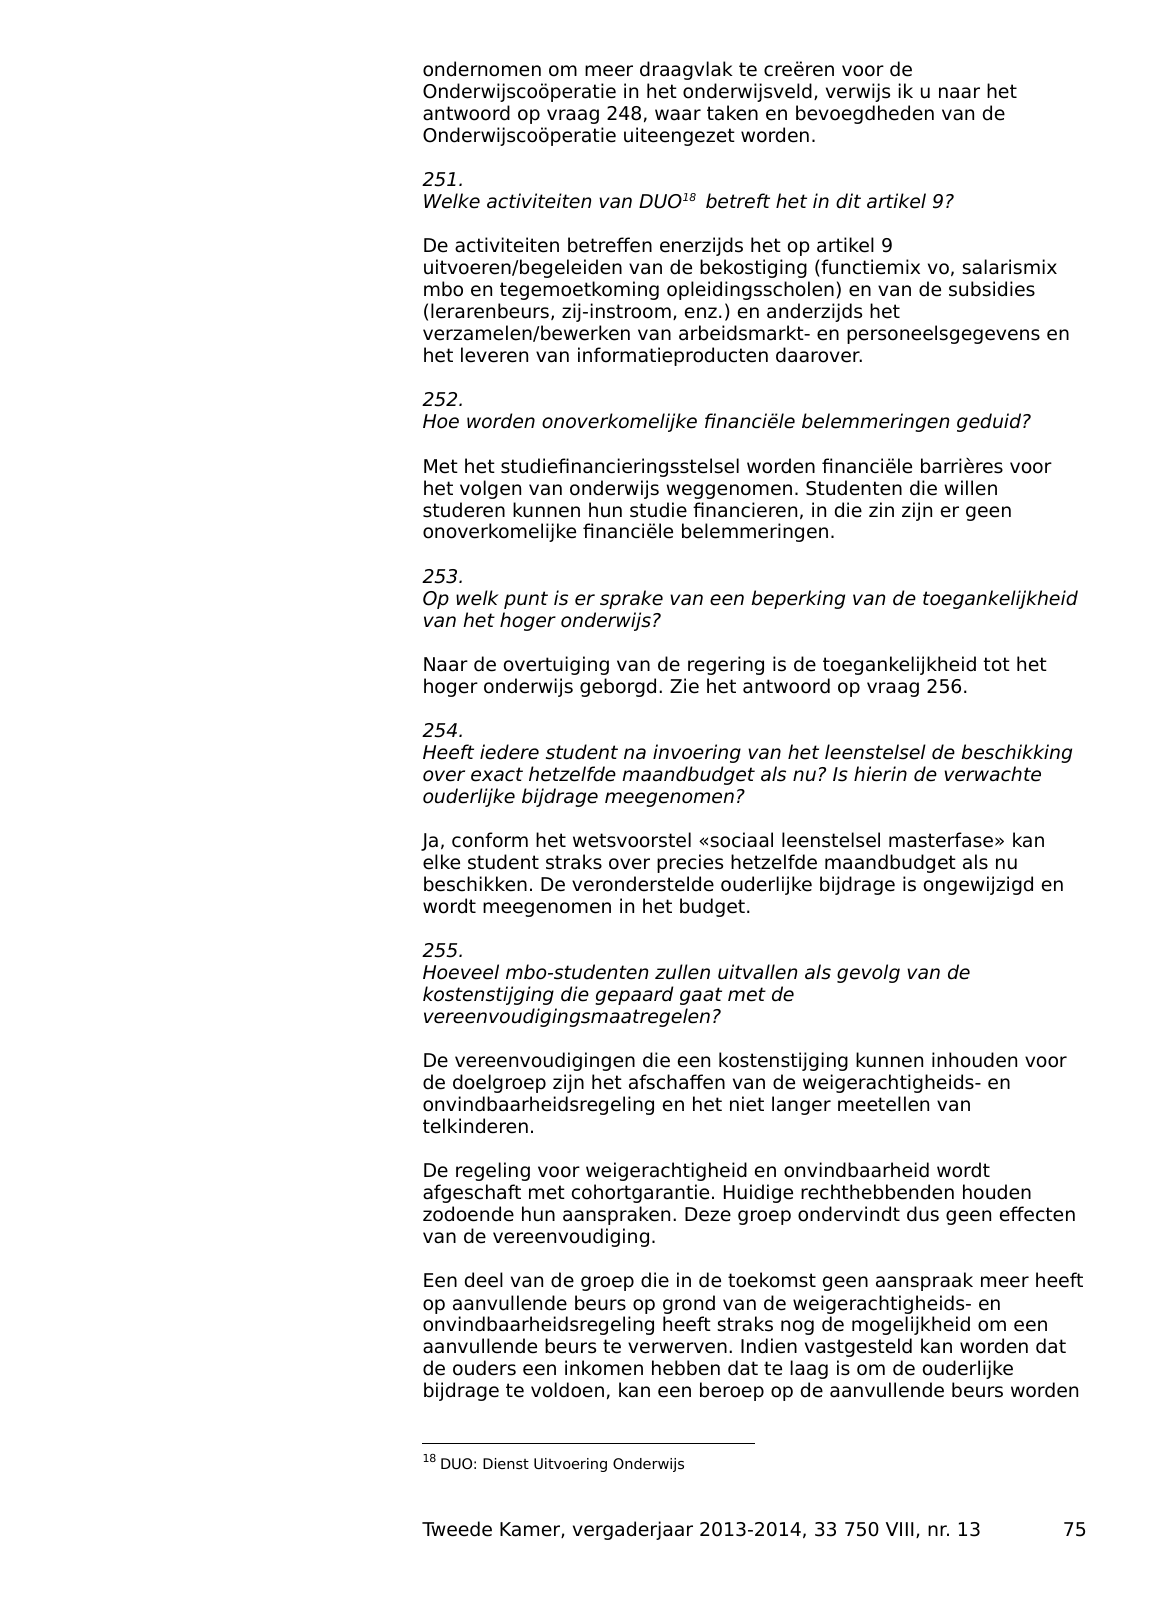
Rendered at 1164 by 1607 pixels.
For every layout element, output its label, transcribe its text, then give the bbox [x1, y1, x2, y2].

text 252. [422, 389, 1087, 411]
text 255. [422, 940, 1087, 962]
text ondernomen om meer draagvlak te creëren voor de Onderwijscoöperatie in het onderwijsveld, verwijs ik u naar het antwoord op vraag 248, waar taken en bevoegdheden van de Onderwijscoöperatie uiteengezet worden. [422, 59, 1087, 147]
text DUO: Dienst Uitvoering Onderwijs [422, 1452, 1087, 1474]
text Welke activiteiten van DUO betreft het in dit artikel 9? [422, 191, 1087, 213]
text Ja, conform het wetsvoorstel «sociaal leenstelsel masterfase» kan elke student straks over precies hetzelfde maandbudget als nu beschikken. De veronderstelde ouderlijke bijdrage is ongewijzigd en wordt meegenomen in het budget. [422, 830, 1087, 918]
text De activiteiten betreffen enerzijds het op artikel 9 uitvoeren/begeleiden van de bekostiging (functiemix vo, salarismix mbo en tegemoetkoming opleidingsscholen) en van de subsidies (lerarenbeurs, zij-instroom, enz.) en anderzijds het verzamelen/bewerken van arbeidsmarkt- en personeelsgegevens en het leveren van informatieproducten daarover. [422, 235, 1087, 367]
text 254. [422, 720, 1087, 742]
text Hoe worden onoverkomelijke financiële belemmeringen geduid? [422, 411, 1087, 433]
text De regeling voor weigerachtigheid en onvindbaarheid wordt afgeschaft met cohortgarantie. Huidige rechthebbenden houden zodoende hun aanspraken. Deze groep ondervindt dus geen effecten van de vereenvoudiging. [422, 1160, 1087, 1248]
text 253. [422, 566, 1087, 588]
text Naar de overtuiging van de regering is de toegankelijkheid tot het hoger onderwijs geborgd. Zie het antwoord op vraag 256. [422, 654, 1087, 698]
text Een deel van de groep die in de toekomst geen aanspraak meer heeft op aanvullende beurs op grond van de weigerachtigheids- en onvindbaarheidsregeling heeft straks nog de mogelijkheid om een aanvullende beurs te verwerven. Indien vastgesteld kan worden dat de ouders een inkomen hebben dat te laag is om de ouderlijke bijdrage te voldoen, kan een beroep op de aanvullende beurs worden [422, 1270, 1087, 1402]
text Hoeveel mbo-studenten zullen uitvallen als gevolg van de kostenstijging die gepaard gaat met de vereenvoudigingsmaatregelen? [422, 962, 1087, 1028]
text De vereenvoudigingen die een kostenstijging kunnen inhouden voor de doelgroep zijn het afschaffen van de weigerachtigheids- en onvindbaarheidsregeling en het niet langer meetellen van telkinderen. [422, 1050, 1087, 1138]
text 251. [422, 169, 1087, 191]
text Op welk punt is er sprake van een beperking van de toegankelijkheid van het hoger onderwijs? [422, 588, 1087, 632]
text Heeft iedere student na invoering van het leenstelsel de beschikking over exact hetzelfde maandbudget als nu? Is hierin de verwachte ouderlijke bijdrage meegenomen? [422, 742, 1087, 808]
text Met het studiefinancieringsstelsel worden financiële barrières voor het volgen van onderwijs weggenomen. Studenten die willen studeren kunnen hun studie financieren, in die zin zijn er geen onoverkomelijke financiële belemmeringen. [422, 456, 1087, 543]
